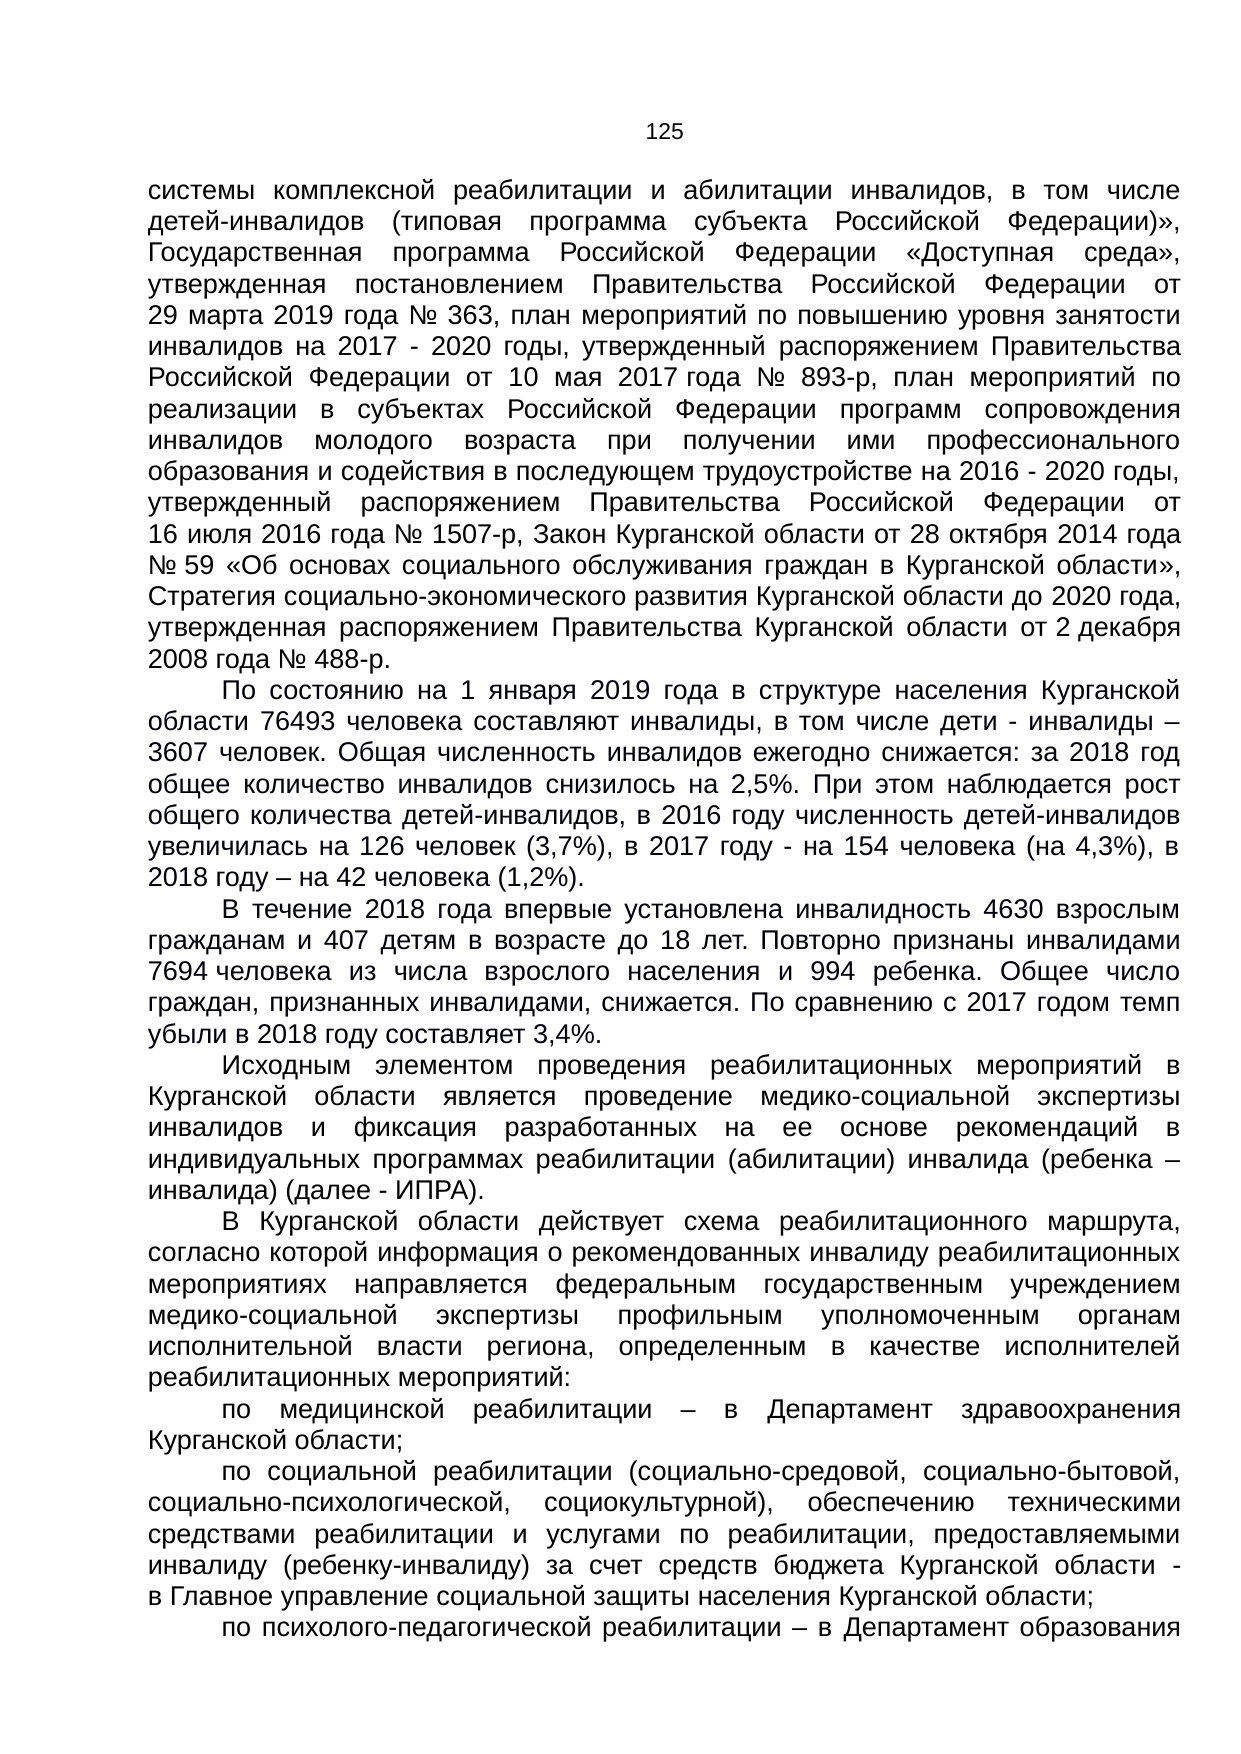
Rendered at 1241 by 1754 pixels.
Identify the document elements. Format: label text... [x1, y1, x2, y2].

text по медицинской реабилитации – в Департамент здравоохранения Курганской области; [148, 1393, 1181, 1455]
text по социальной реабилитации (социально-средовой, социально-бытовой, социально-психологической, социокультурной), обеспечению техническими средствами реабилитации и услугами по реабилитации, предоставляемыми инвалиду (ребенку-инвалиду) за счет средств бюджета Курганской области - в Главное управление социальной защиты населения Курганской области; [148, 1455, 1181, 1611]
text системы комплексной реабилитации и абилитации инвалидов, в том числе детей-инвалидов (типовая программа субъекта Российской Федерации)», Государственная программа Российской Федерации «Доступная среда», утвержденная постановлением Правительства Российской Федерации от 29 марта 2019 года № 363, план мероприятий по повышению уровня занятости инвалидов на 2017 - 2020 годы, утвержденный распоряжением Правительства Российской Федерации от 10 мая 2017 года № 893-р, план мероприятий по реализации в субъектах Российской Федерации программ сопровождения инвалидов молодого возраста при получении ими профессионального образования и содействия в последующем трудоустройстве на 2016 - 2020 годы, утвержденный распоряжением Правительства Российской Федерации от 16 июля 2016 года № 1507-р, Закон Курганской области от 28 октября 2014 года № 59 «Об основах социального обслуживания граждан в Курганской области», Стратегия социально-экономического развития Курганской области до 2020 года, утвержденная распоряжением Правительства Курганской области от 2 декабря 2008 года № 488-р. [148, 174, 1181, 674]
text В Курганской области действует схема реабилитационного маршрута, согласно которой информация о рекомендованных инвалиду реабилитационных мероприятиях направляется федеральным государственным учреждением медико-социальной экспертизы профильным уполномоченным органам исполнительной власти региона, определенным в качестве исполнителей реабилитационных мероприятий: [148, 1205, 1181, 1393]
text В течение 2018 года впервые установлена инвалидность 4630 взрослым гражданам и 407 детям в возрасте до 18 лет. Повторно признаны инвалидами 7694 человека из числа взрослого населения и 994 ребенка. Общее число граждан, признанных инвалидами, снижается. По сравнению с 2017 годом темп убыли в 2018 году составляет 3,4%. [148, 893, 1181, 1049]
text Исходным элементом проведения реабилитационных мероприятий в Курганской области является проведение медико-социальной экспертизы инвалидов и фиксация разработанных на ее основе рекомендаций в индивидуальных программах реабилитации (абилитации) инвалида (ребенка – инвалида) (далее - ИПРА). [148, 1049, 1181, 1205]
text По состоянию на 1 января 2019 года в структуре населения Курганской области 76493 человека составляют инвалиды, в том числе дети - инвалиды – 3607 человек. Общая численность инвалидов ежегодно снижается: за 2018 год общее количество инвалидов снизилось на 2,5%. При этом наблюдается рост общего количества детей-инвалидов, в 2016 году численность детей-инвалидов увеличилась на 126 человек (3,7%), в 2017 году - на 154 человека (на 4,3%), в 2018 году – на 42 человека (1,2%). [148, 674, 1181, 893]
text по психолого-педагогической реабилитации – в Департамент образования [148, 1611, 1181, 1643]
